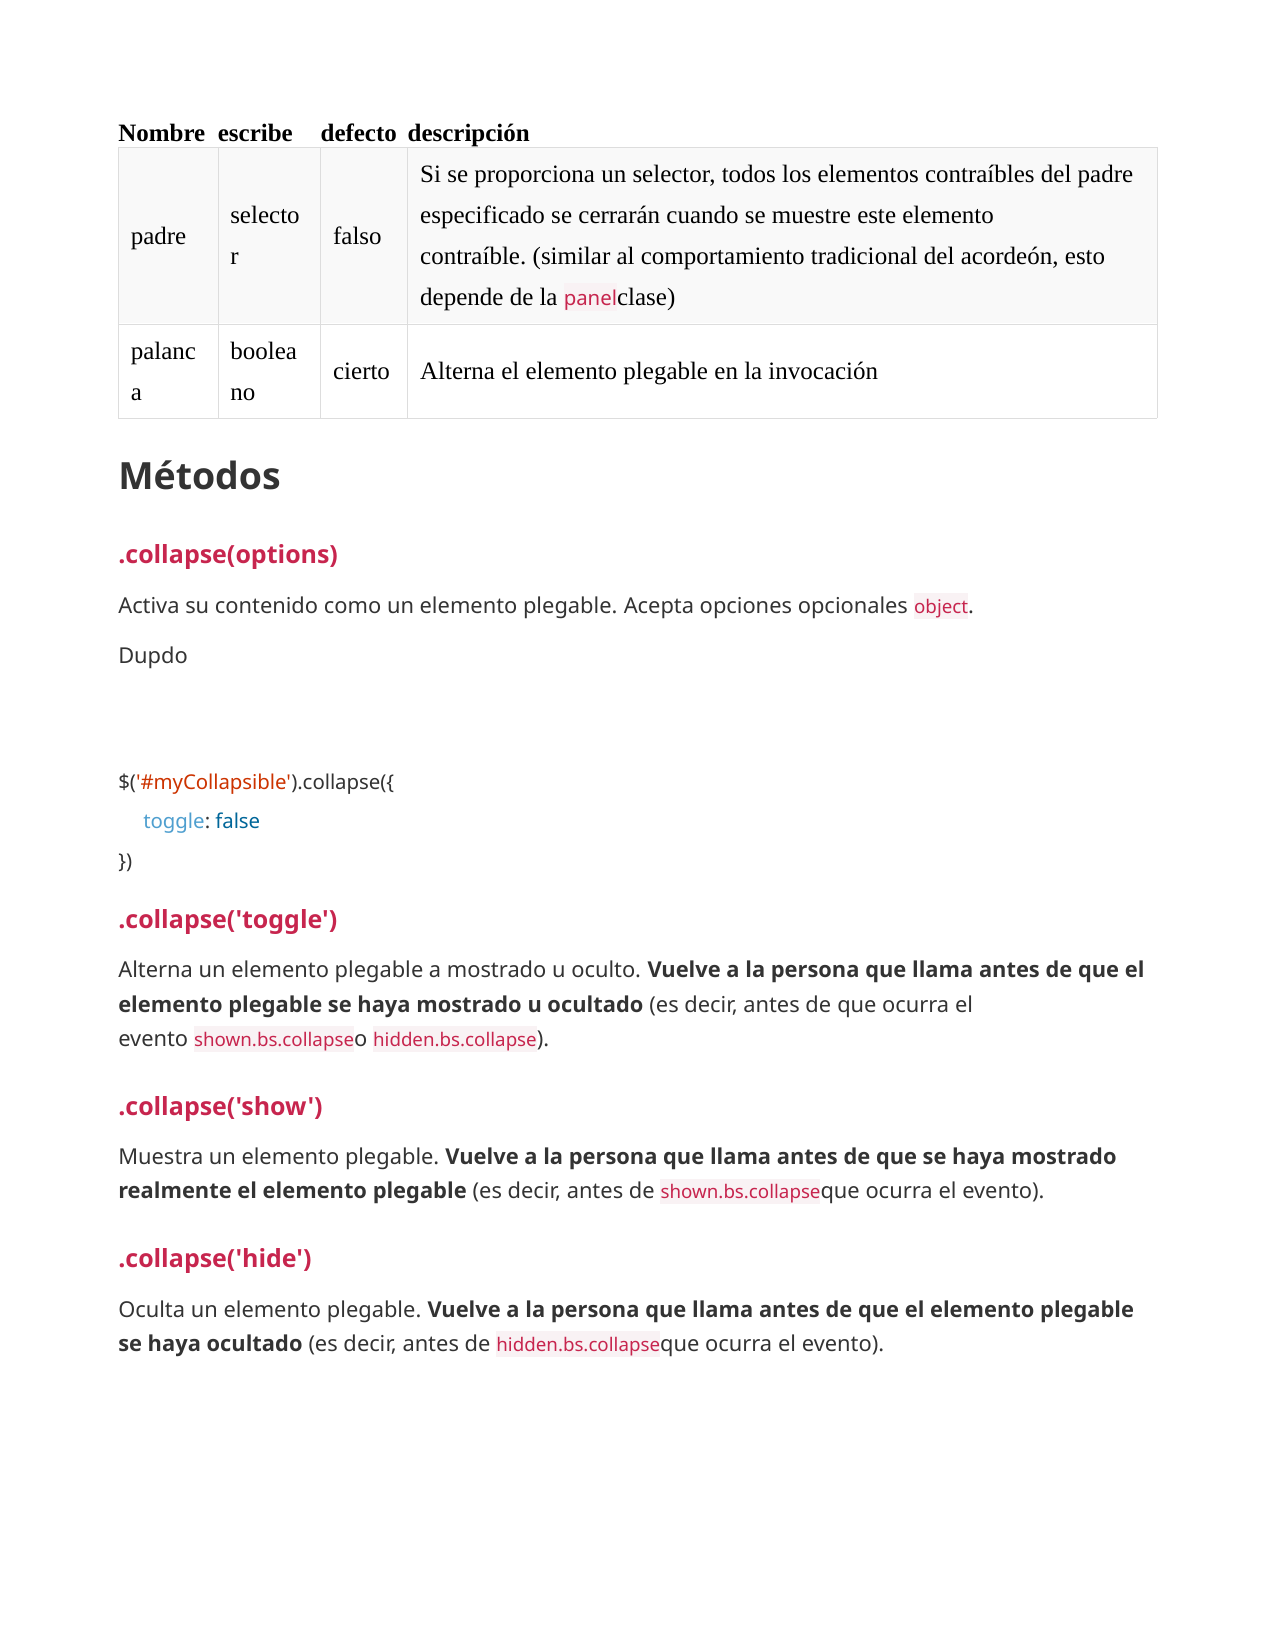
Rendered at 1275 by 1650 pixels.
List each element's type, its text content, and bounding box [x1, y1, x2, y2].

table_cell Alterna el elemento plegable en la invocación [408, 325, 1157, 418]
table_cell falso [321, 148, 407, 323]
table_cell padre [119, 148, 218, 323]
text Activa su contenido como un elemento plegable. Acepta opciones opcionales object. [118, 590, 1157, 619]
text $('#myCollapsible').collapse({ [118, 767, 1157, 795]
text Oculta un elemento plegable. Vuelve a la persona que llama antes de que el elemento plegable se haya ocultado (es decir, antes de hidden.bs.collapseque ocurra el evento). [118, 1294, 1157, 1358]
subtitle .collapse('show') [118, 1088, 1157, 1122]
subtitle .collapse('toggle') [118, 901, 1157, 935]
table_cell booleano [219, 325, 320, 418]
text Muestra un elemento plegable. Vuelve a la persona que llama antes de que se haya mostrado realmente el elemento plegable (es decir, antes de shown.bs.collapseque ocurra el evento). [118, 1141, 1157, 1205]
table_cell Si se proporciona un selector, todos los elementos contraíbles del padre especificado se cerrarán cuando se muestre este elemento contraíble. (similar al comportamiento tradicional del acordeón, esto depende de la panelclase) [408, 148, 1157, 323]
subtitle .collapse(options) [118, 537, 1157, 571]
table_header defecto [320, 118, 407, 147]
text Dupdo [118, 639, 1157, 669]
table_cell palanca [119, 325, 218, 418]
subtitle .collapse('hide') [118, 1241, 1157, 1275]
table_header escribe [218, 118, 320, 147]
table_cell cierto [321, 325, 407, 418]
table_header Nombre [118, 118, 218, 147]
subtitle Métodos [118, 449, 1157, 500]
text }) [118, 846, 1157, 874]
text Alterna un elemento plegable a mostrado u oculto. Vuelve a la persona que llama antes de que el elemento plegable se haya mostrado u ocultado (es decir, antes de que ocurra el evento shown.bs.collapseo hidden.bs.collapse). [118, 954, 1157, 1052]
table_cell selector [219, 148, 320, 323]
text toggle: false [118, 807, 1157, 835]
table_header descripción [408, 118, 1157, 147]
